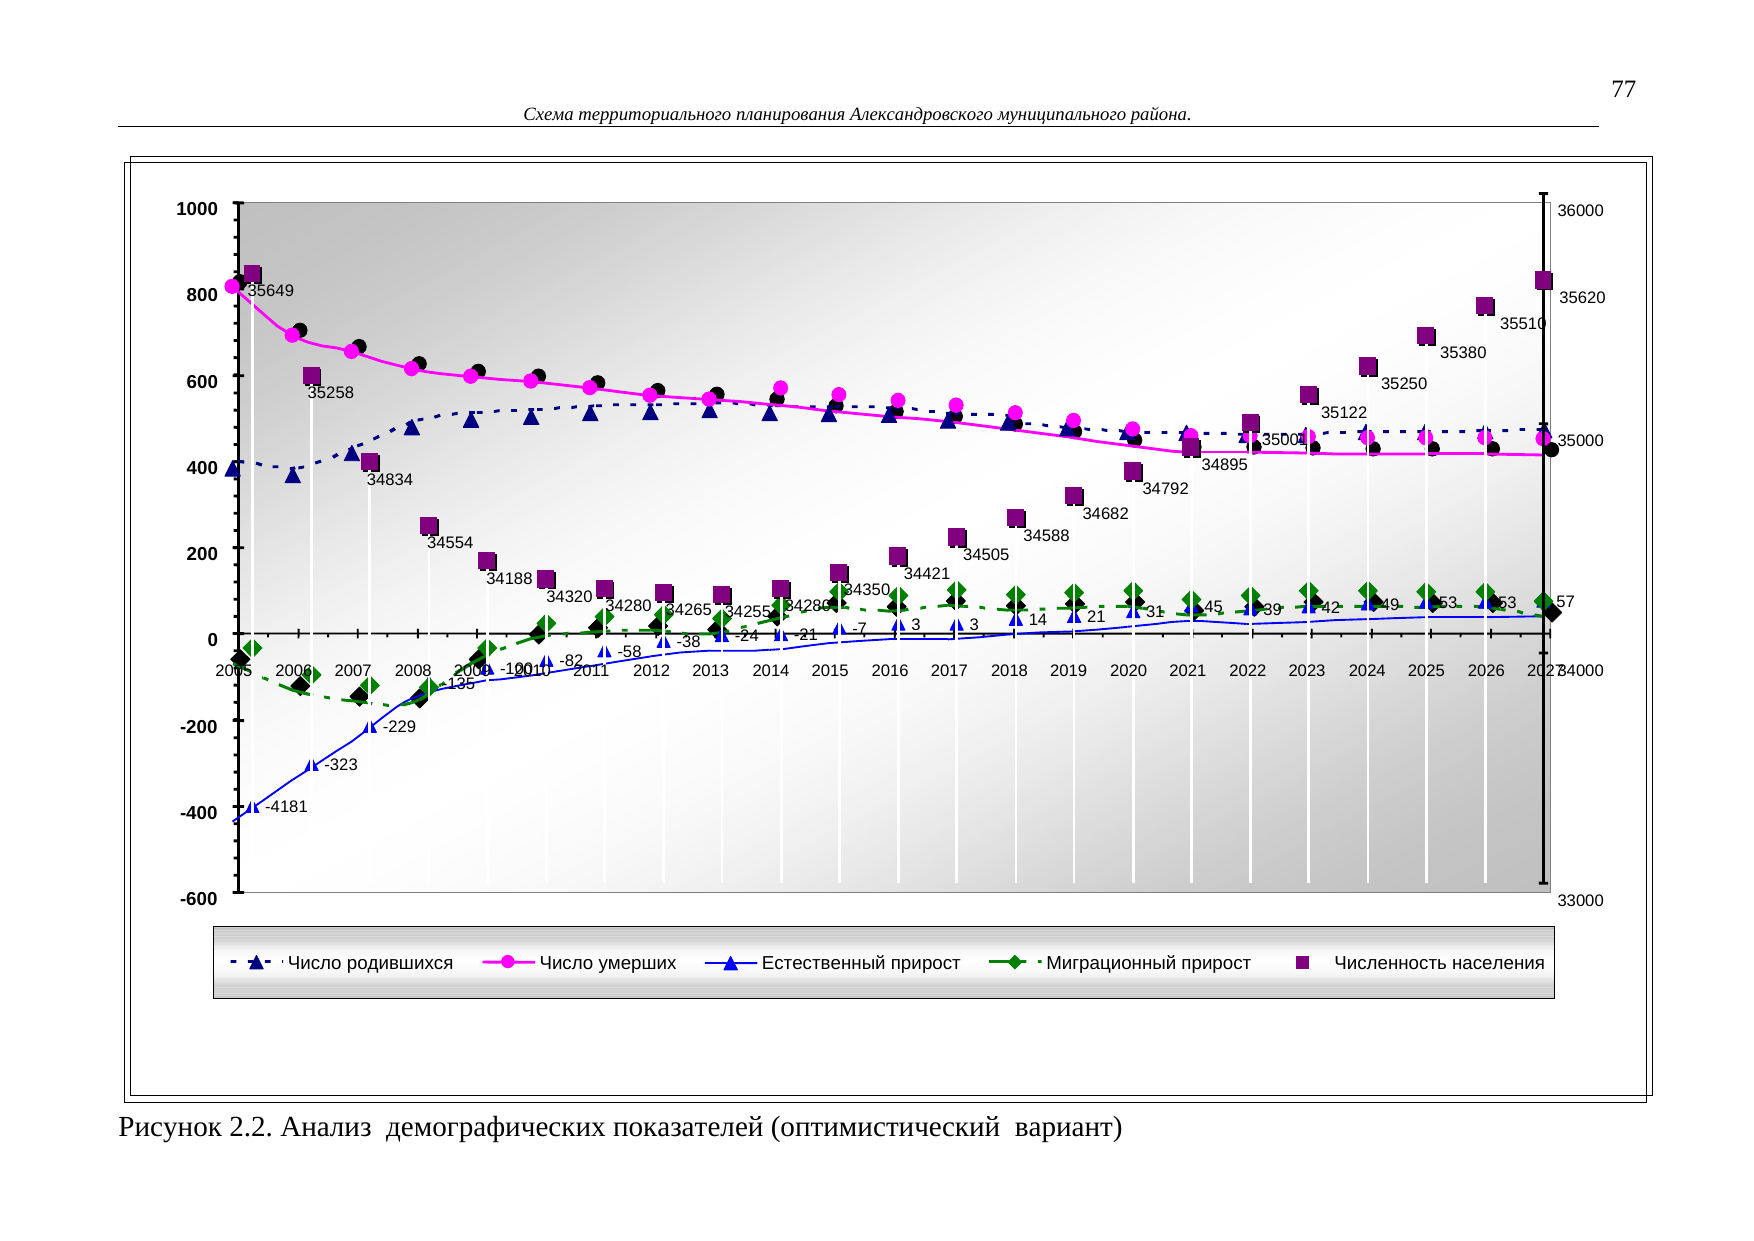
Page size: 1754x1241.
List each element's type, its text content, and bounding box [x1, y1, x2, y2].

picture [665, 635, 721, 653]
picture [371, 635, 428, 723]
picture [1428, 455, 1484, 616]
picture [1252, 454, 1307, 622]
picture [240, 670, 251, 814]
picture [723, 635, 780, 649]
picture [1479, 348, 1484, 357]
picture [841, 635, 893, 641]
picture [240, 635, 251, 658]
picture [1252, 624, 1307, 632]
picture [1092, 628, 1132, 632]
picture [1193, 622, 1249, 632]
picture [1428, 618, 1484, 632]
picture [1420, 379, 1425, 388]
picture [883, 585, 888, 594]
picture [465, 667, 470, 675]
picture [240, 297, 251, 632]
picture [1135, 622, 1190, 632]
picture [783, 635, 838, 647]
picture [313, 635, 368, 763]
picture [1310, 455, 1367, 620]
picture [1487, 456, 1542, 616]
picture [1310, 621, 1367, 632]
picture [1487, 618, 1542, 632]
picture [240, 203, 1542, 453]
picture [474, 667, 479, 675]
picture [1545, 455, 1550, 596]
picture [430, 635, 486, 687]
picture [1291, 435, 1296, 444]
picture [1545, 290, 1550, 430]
text Рисунок 2.2. Анализ демографических показателей (оптимистический вариант) [118, 1109, 1636, 1143]
picture [548, 635, 603, 671]
picture [606, 635, 662, 662]
picture [240, 635, 1550, 892]
picture [489, 635, 545, 679]
picture [1545, 617, 1550, 632]
picture [295, 666, 300, 675]
picture [254, 309, 1190, 632]
picture [241, 284, 251, 300]
picture [1419, 666, 1424, 675]
picture [1369, 456, 1425, 618]
picture [1193, 453, 1249, 623]
picture [1545, 203, 1550, 271]
picture [1369, 619, 1425, 632]
picture [254, 635, 310, 803]
picture [1479, 666, 1484, 675]
